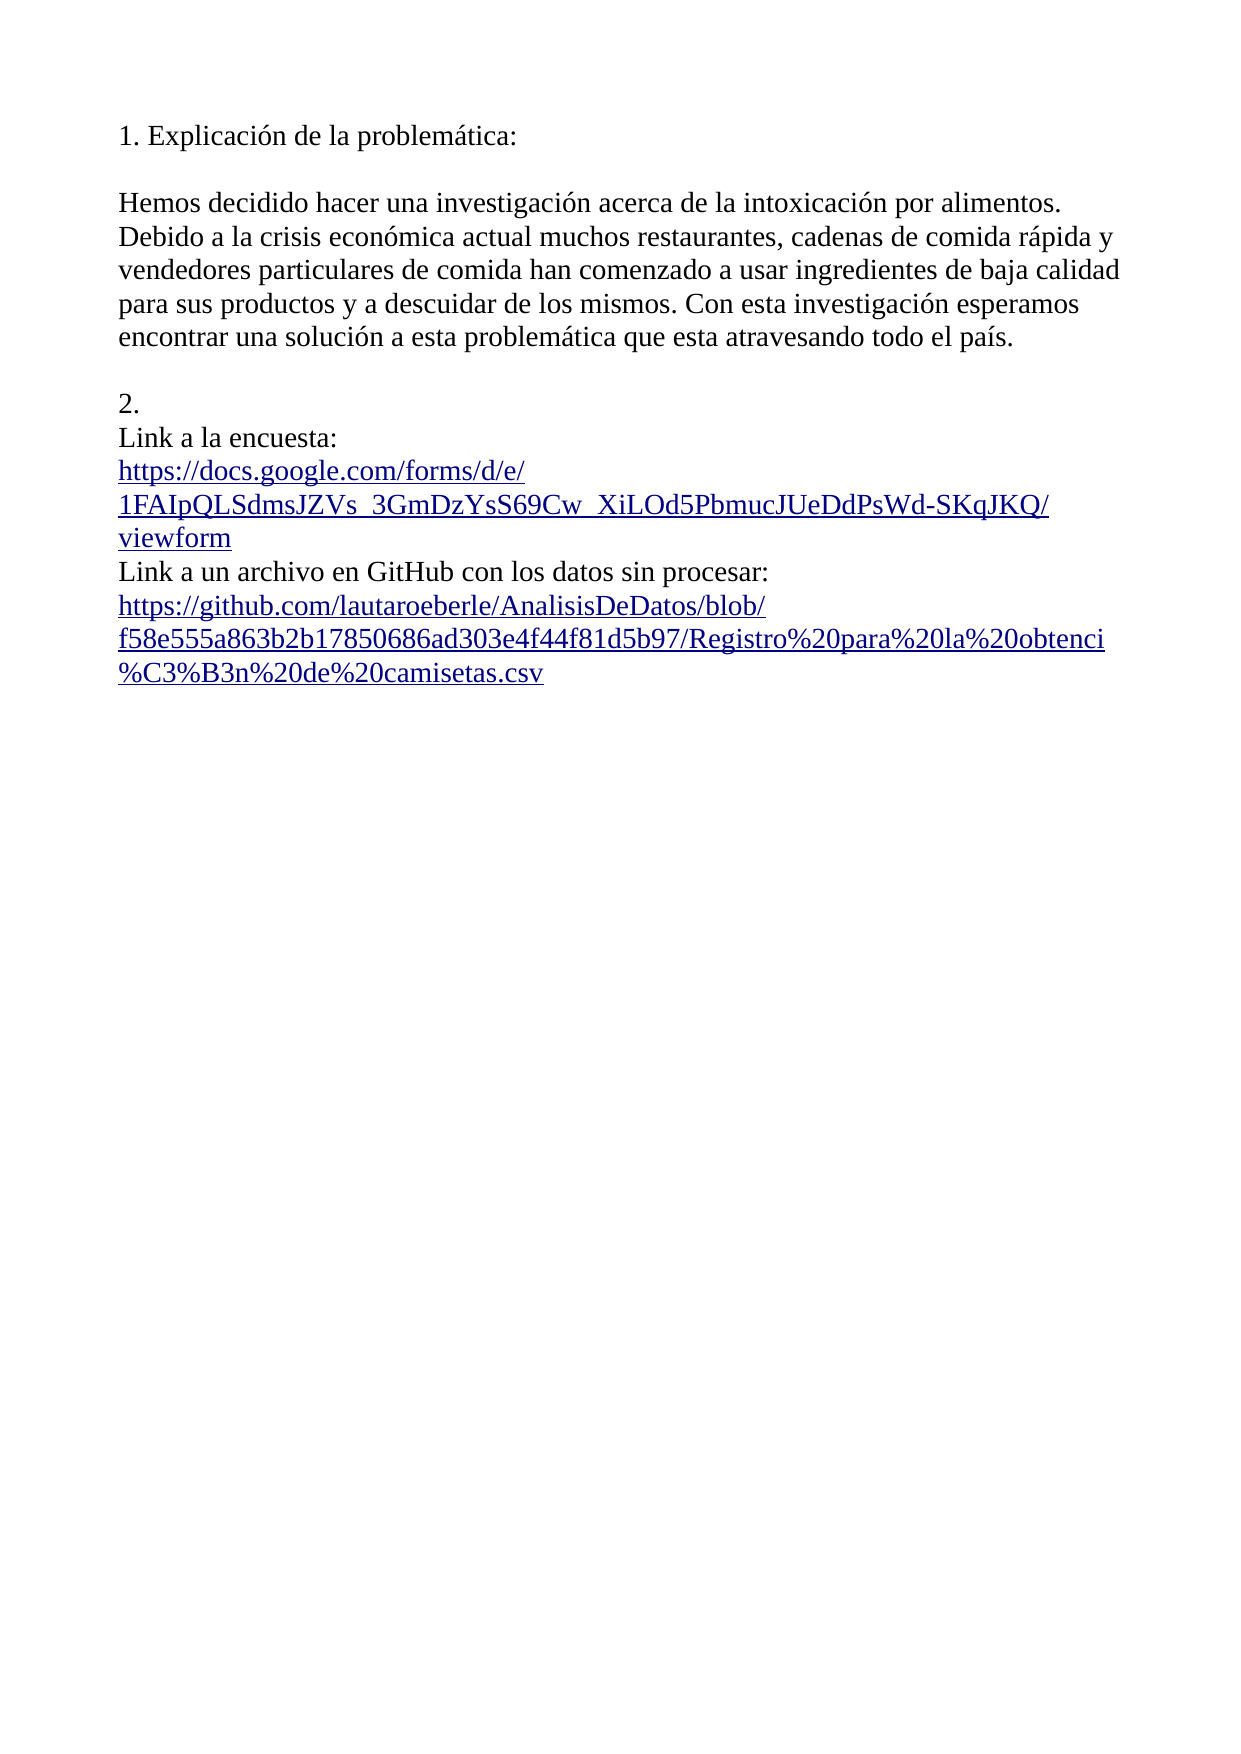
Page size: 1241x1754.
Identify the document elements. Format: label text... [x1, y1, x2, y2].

text https://docs.google.com/forms/d/e/1FAIpQLSdmsJZVs_3GmDzYsS69Cw_XiLOd5PbmucJUeDdPsWd-SKqJKQ/viewform [118, 453, 1122, 554]
text https://github.com/lautaroeberle/AnalisisDeDatos/blob/f58e555a863b2b17850686ad303e4f44f81d5b97/Registro%20para%20la%20obtenci%C3%B3n%20de%20camisetas.csv [118, 588, 1122, 688]
text 1. Explicación de la problemática: [118, 118, 1122, 152]
text Link a la encuesta: [118, 420, 1122, 453]
text Link a un archivo en GitHub con los datos sin procesar: [118, 554, 1122, 588]
text Hemos decidido hacer una investigación acerca de la intoxicación por alimentos. Debido a la crisis económica actual muchos restaurantes, cadenas de comida rápida y vendedores particulares de comida han comenzado a usar ingredientes de baja calidad para sus productos y a descuidar de los mismos. Con esta investigación esperamos encontrar una solución a esta problemática que esta atravesando todo el país. [118, 185, 1122, 353]
text 2. [118, 386, 1122, 420]
